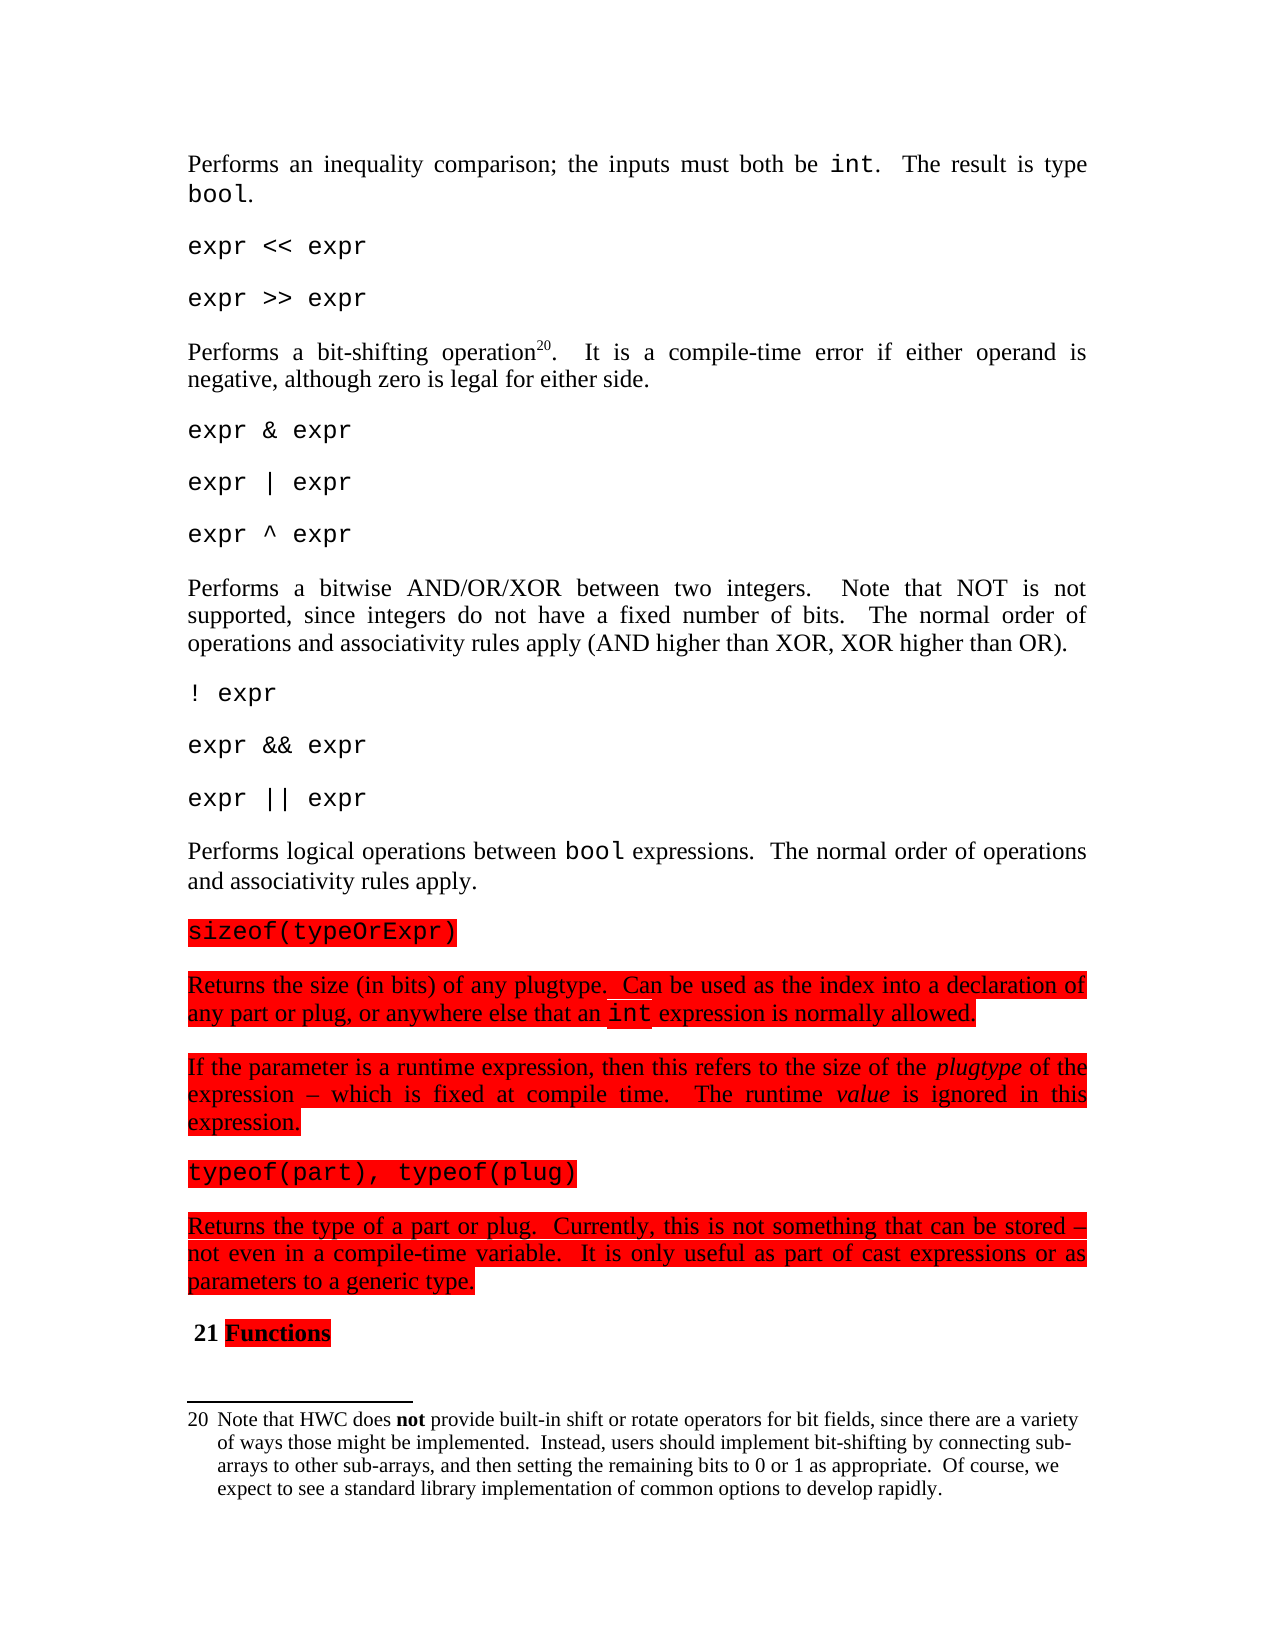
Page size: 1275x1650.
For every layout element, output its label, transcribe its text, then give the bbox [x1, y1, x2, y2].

text expr & expr [187, 417, 1087, 446]
text If the parameter is a runtime expression, then this refers to the size of the plugtype of the expression – which is fixed at compile time. The runtime value is ignored in this expression. [187, 1053, 1087, 1136]
text Note that HWC does not provide built-in shift or rotate operators for bit fields, since there are a variety of ways those might be implemented. Instead, users should implement bit-shifting by connecting sub-arrays to other sub-arrays, and then setting the remaining bits to 0 or 1 as appropriate. Of course, we expect to see a standard library implementation of common options to develop rapidly. [187, 1408, 1087, 1500]
text Returns the type of a part or plug. Currently, this is not something that can be stored – not even in a compile-time variable. It is only useful as part of cast expressions or as parameters to a generic type. [187, 1212, 1087, 1295]
text Performs logical operations between bool expressions. The normal order of operations and associativity rules apply. [187, 837, 1087, 895]
text typeof(part), typeof(plug) [187, 1160, 1087, 1188]
text expr ^ expr [187, 522, 1087, 550]
list Functions [187, 1319, 1087, 1347]
text Performs an inequality comparison; the inputs must both be int. The result is type bool. [187, 150, 1087, 209]
text expr >> expr [187, 286, 1087, 314]
text expr || expr [187, 785, 1087, 813]
text expr | expr [187, 469, 1087, 498]
text expr << expr [187, 233, 1087, 262]
text sizeof(typeOrExpr) [187, 919, 1087, 947]
text ! expr [187, 681, 1087, 709]
text Performs a bitwise AND/OR/XOR between two integers. Note that NOT is not supported, since integers do not have a fixed number of bits. The normal order of operations and associativity rules apply (AND higher than XOR, XOR higher than OR). [187, 574, 1087, 657]
text Performs a bit-shifting operation. It is a compile-time error if either operand is negative, although zero is legal for either side. [187, 338, 1087, 393]
text expr && expr [187, 733, 1087, 761]
text Returns the size (in bits) of any plugtype. Can be used as the index into a declaration of any part or plug, or anywhere else that an int expression is normally allowed. [187, 971, 1087, 1029]
